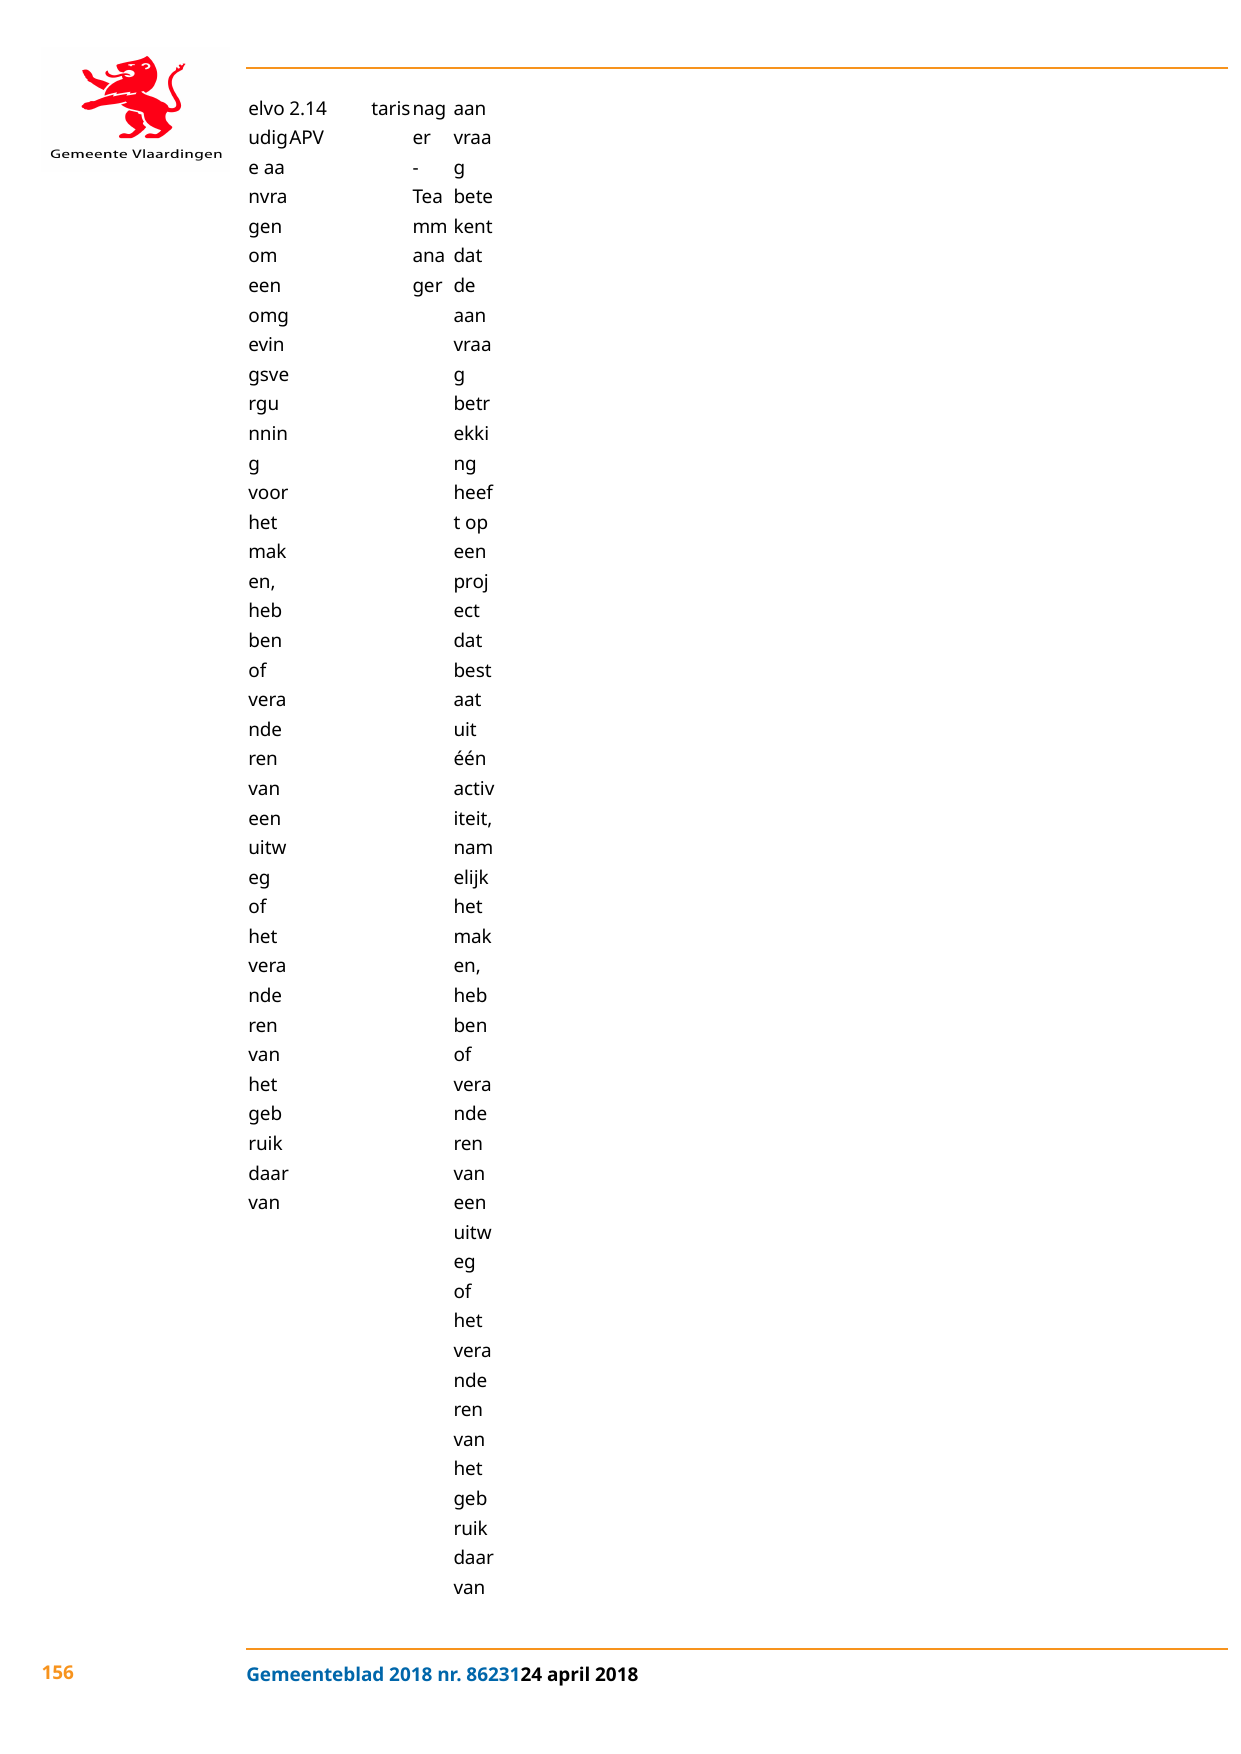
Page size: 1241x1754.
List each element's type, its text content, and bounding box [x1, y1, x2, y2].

table_cell taris [371, 95, 412, 1600]
picture [41, 47, 231, 172]
table_cell elvoudige aanvragen om een omgevingsvergunning voor het maken, hebben of veranderen van een uitweg of het veranderen van het gebruik daarvan [248, 95, 289, 1600]
table_cell 2.14 APV [289, 95, 330, 1600]
table_cell nager - Teammanager [412, 95, 453, 1600]
table_cell [330, 95, 371, 1600]
table_cell aanvraag betekent dat de aanvraag betrekking heeft op een project dat bestaat uit één activiteit, namelijk het maken, hebben of veranderen van een uitweg of het veranderen van het gebruik daarvan [453, 95, 494, 1600]
